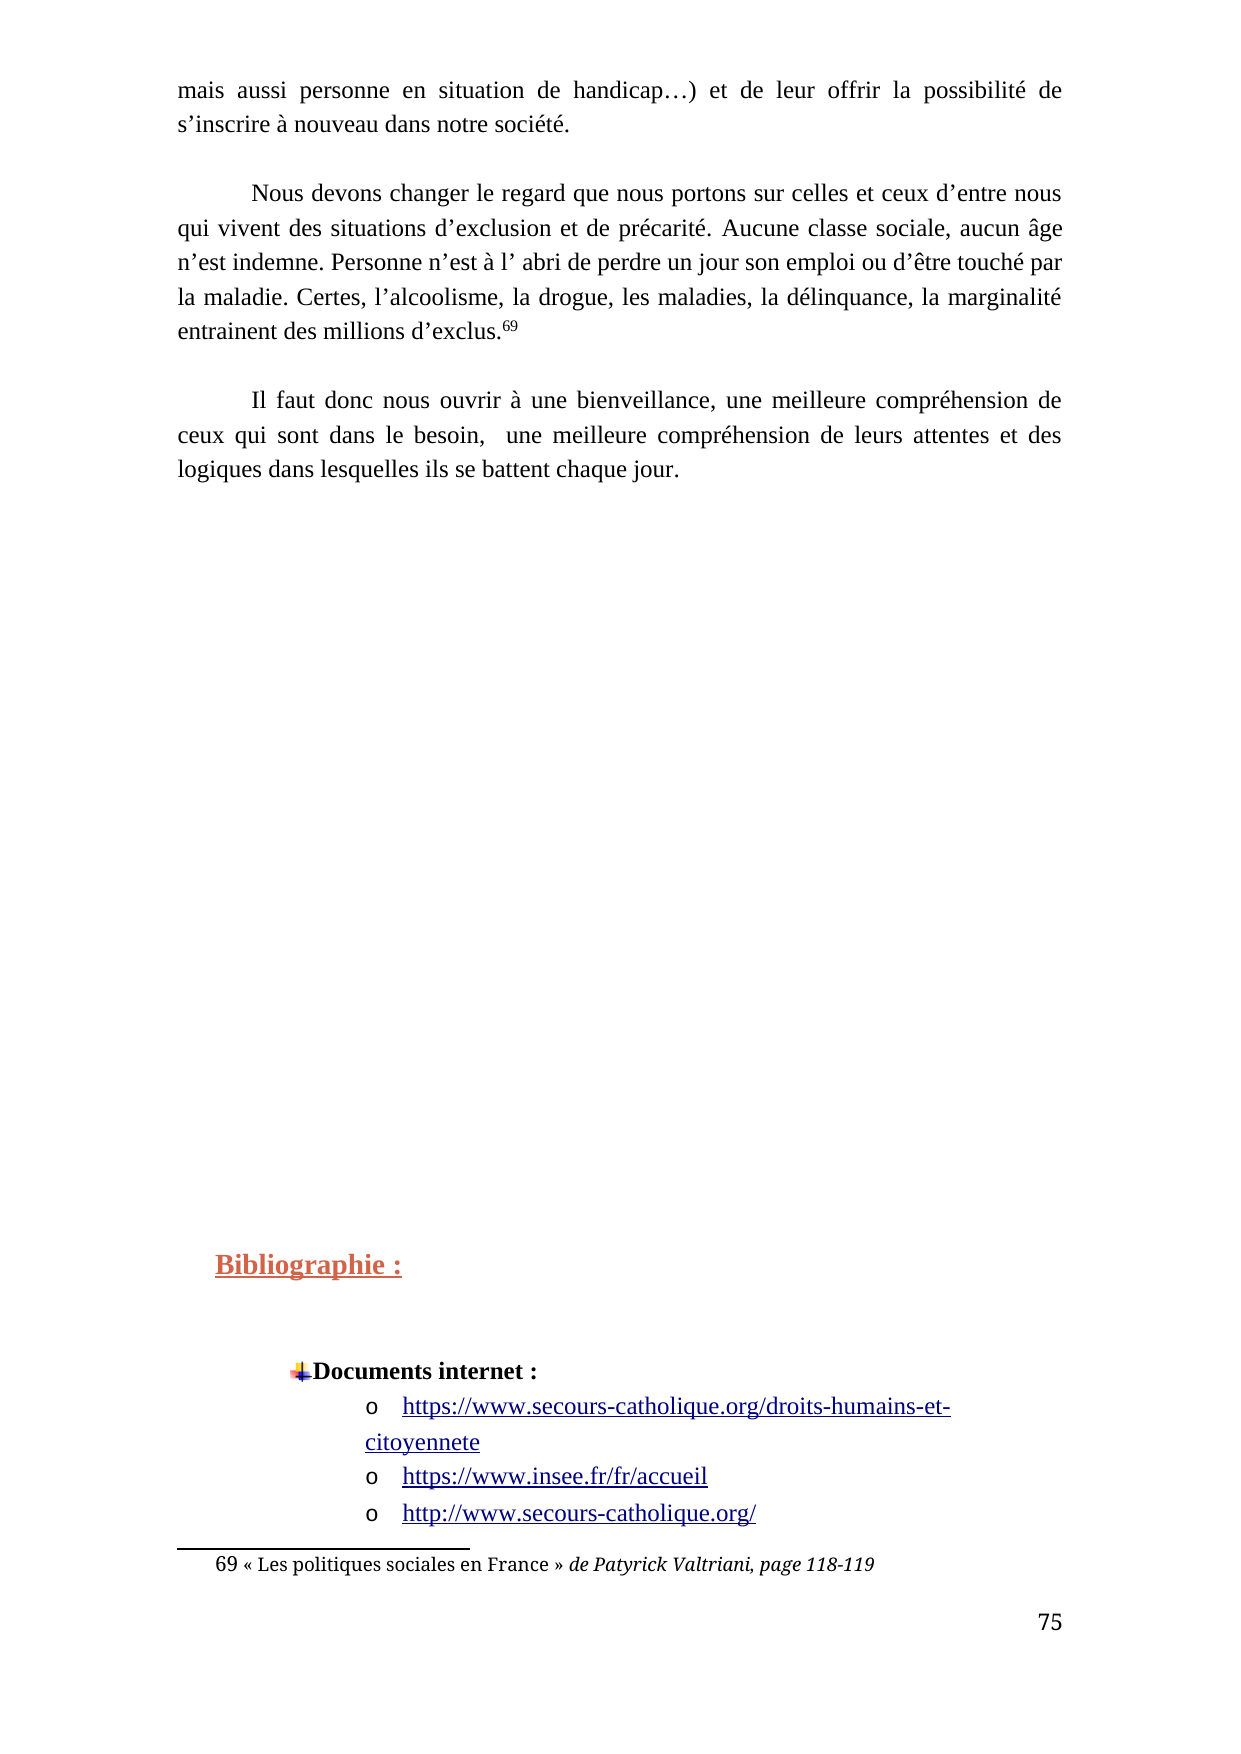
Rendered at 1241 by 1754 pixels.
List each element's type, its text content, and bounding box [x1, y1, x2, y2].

text mais aussi personne en situation de handicap…) et de leur offrir la possibilité de s’inscrire à nouveau dans notre société. [177, 75, 1063, 138]
list https://www.insee.fr/fr/accueil [327, 1461, 1063, 1492]
list https://www.secours-catholique.org/droits-humains-et-citoyennete [327, 1391, 1063, 1456]
text « Les politiques sociales en France » de Patyrick Valtriani, page 118-119 [177, 1549, 1063, 1578]
picture [290, 1360, 312, 1382]
text Nous devons changer le regard que nous portons sur celles et ceux d’entre nous qui vivent des situations d’exclusion et de précarité. Aucune classe sociale, aucun âge n’est indemne. Personne n’est à l’ abri de perdre un jour son emploi ou d’être touché par la maladie. Certes, l’alcoolisme, la drogue, les maladies, la délinquance, la marginalité entrainent des millions d’exclus. [177, 178, 1063, 345]
list http://www.secours-catholique.org/ [327, 1498, 1063, 1528]
text Il faut donc nous ouvrir à une bienveillance, une meilleure compréhension de ceux qui sont dans le besoin, une meilleure compréhension de leurs attentes et des logiques dans lesquelles ils se battent chaque jour. [177, 385, 1063, 483]
text Bibliographie : [177, 1247, 1063, 1281]
list Documents internet : [252, 1356, 1063, 1385]
